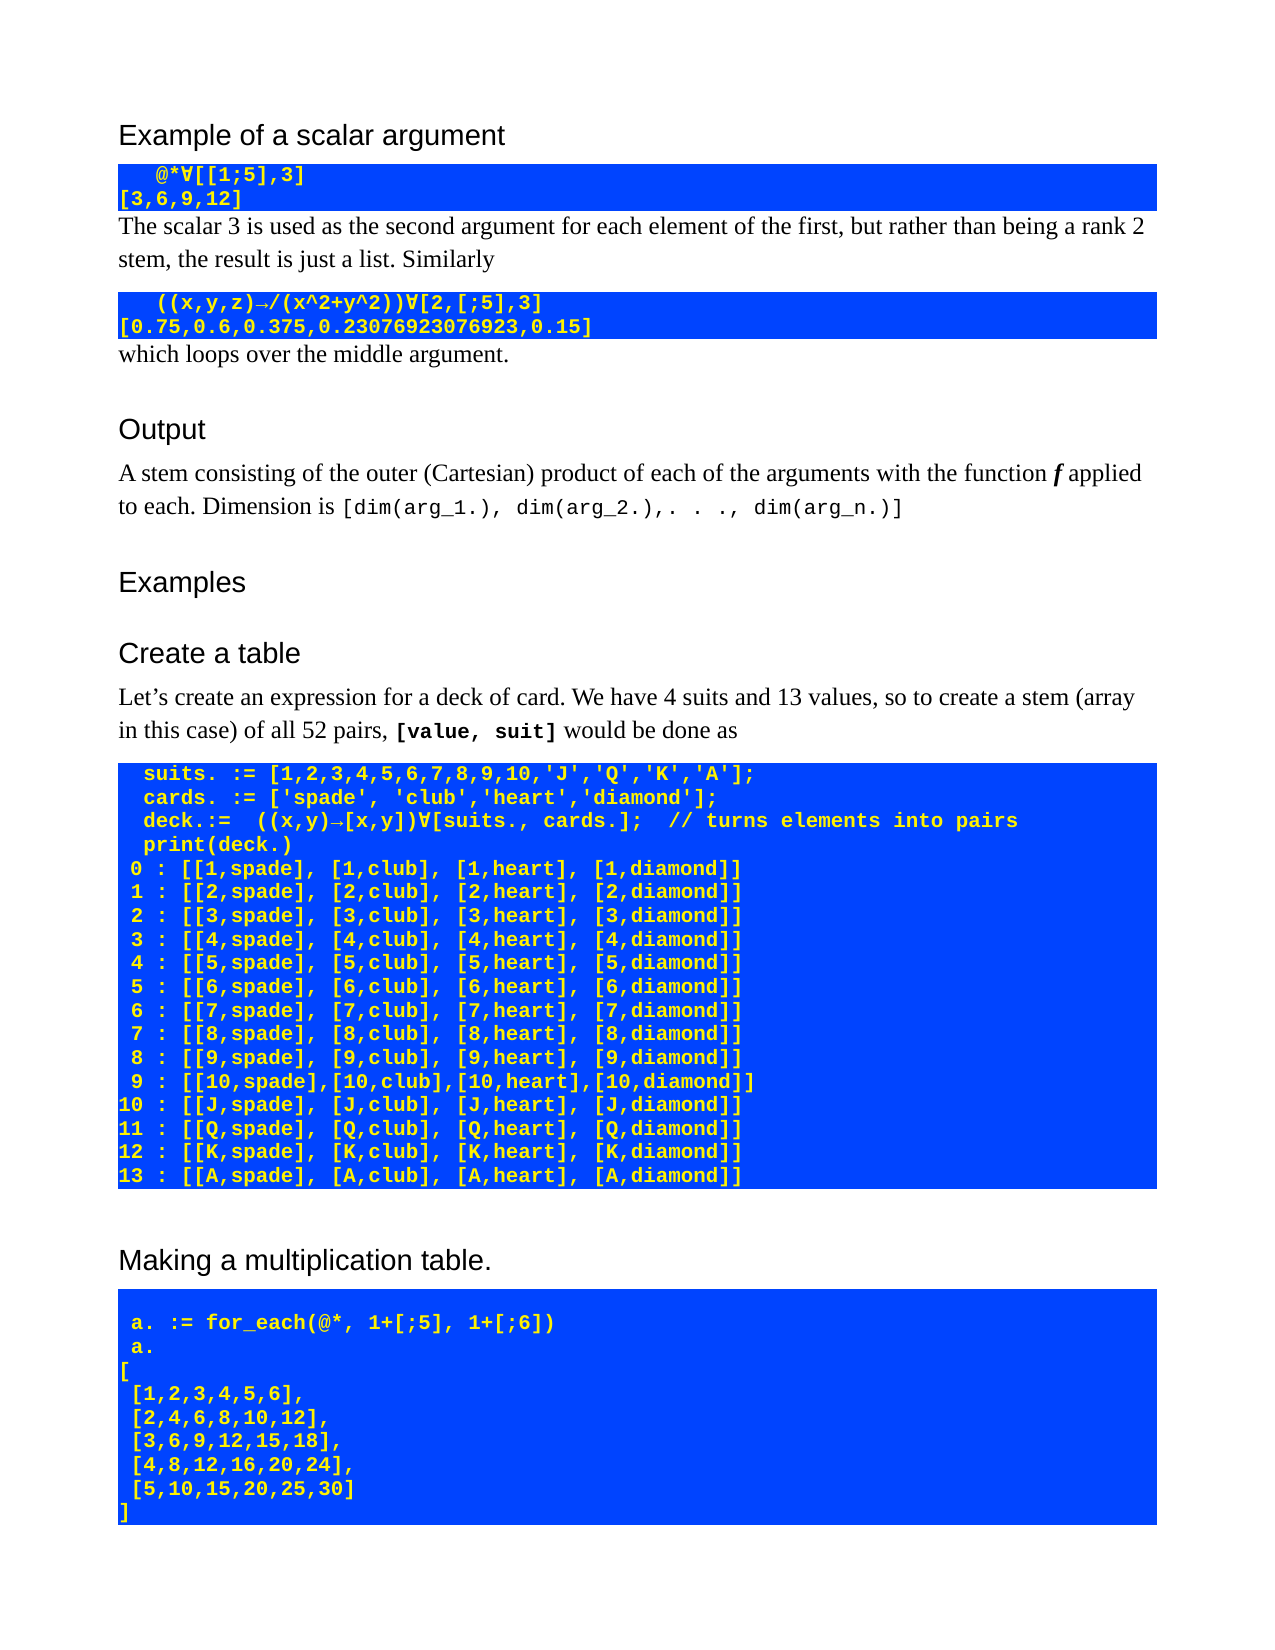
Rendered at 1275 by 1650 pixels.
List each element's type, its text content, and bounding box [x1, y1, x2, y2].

subtitle Output [118, 412, 1157, 446]
text 13 : [[A,spade], [A,club], [A,heart], [A,diamond]] [118, 1165, 1157, 1189]
text 2 : [[3,spade], [3,club], [3,heart], [3,diamond]] [118, 905, 1157, 929]
text 12 : [[K,spade], [K,club], [K,heart], [K,diamond]] [118, 1142, 1157, 1165]
text 4 : [[5,spade], [5,club], [5,heart], [5,diamond]] [118, 952, 1157, 976]
text a. := for_each(@*, 1+[;5], 1+[;6]) a. [ [1,2,3,4,5,6], [2,4,6,8,10,12], [3,6,9,12,15,18], [4,8,12,16,20,24], [5,10,15,20,25,30] ] [118, 1289, 1157, 1525]
text 5 : [[6,spade], [6,club], [6,heart], [6,diamond]] [118, 976, 1157, 1000]
text ((x,y,z)→/(x^2+y^2))∀[2,[;5],3] [0.75,0.6,0.375,0.23076923076923,0.15] [118, 292, 1157, 339]
text which loops over the middle argument. [118, 339, 1157, 368]
text 1 : [[2,spade], [2,club], [2,heart], [2,diamond]] [118, 881, 1157, 905]
text Let’s create an expression for a deck of card. We have 4 suits and 13 values, so to create a stem (array in this case) of all 52 pairs, [value, suit] would be done as [118, 682, 1157, 744]
text 11 : [[Q,spade], [Q,club], [Q,heart], [Q,diamond]] [118, 1118, 1157, 1142]
subtitle Example of a scalar argument [118, 118, 1157, 152]
text @*∀[[1;5],3] [3,6,9,12] [118, 164, 1157, 211]
subtitle Create a table [118, 636, 1157, 669]
subtitle Examples [118, 564, 1157, 598]
text 3 : [[4,spade], [4,club], [4,heart], [4,diamond]] [118, 929, 1157, 952]
text 6 : [[7,spade], [7,club], [7,heart], [7,diamond]] [118, 1000, 1157, 1023]
text The scalar 3 is used as the second argument for each element of the first, but rather than being a rank 2 stem, the result is just a list. Similarly [118, 211, 1157, 273]
text 7 : [[8,spade], [8,club], [8,heart], [8,diamond]] [118, 1023, 1157, 1047]
text 9 : [[10,spade],[10,club],[10,heart],[10,diamond]] [118, 1071, 1157, 1094]
text 10 : [[J,spade], [J,club], [J,heart], [J,diamond]] [118, 1094, 1157, 1118]
text 8 : [[9,spade], [9,club], [9,heart], [9,diamond]] [118, 1047, 1157, 1071]
text suits. := [1,2,3,4,5,6,7,8,9,10,'J','Q','K','A']; cards. := ['spade', 'club','heart','diamond']; deck.:= ((x,y)→[x,y])∀[suits., cards.]; // turns elements into pairs print(deck.) 0 : [[1,spade], [1,club], [1,heart], [1,diamond]] [118, 763, 1157, 881]
text A stem consisting of the outer (Cartesian) product of each of the arguments with the function f applied to each. Dimension is [dim(arg_1.), dim(arg_2.),. . ., dim(arg_n.)] [118, 458, 1157, 521]
subtitle Making a multiplication table. [118, 1243, 1157, 1276]
